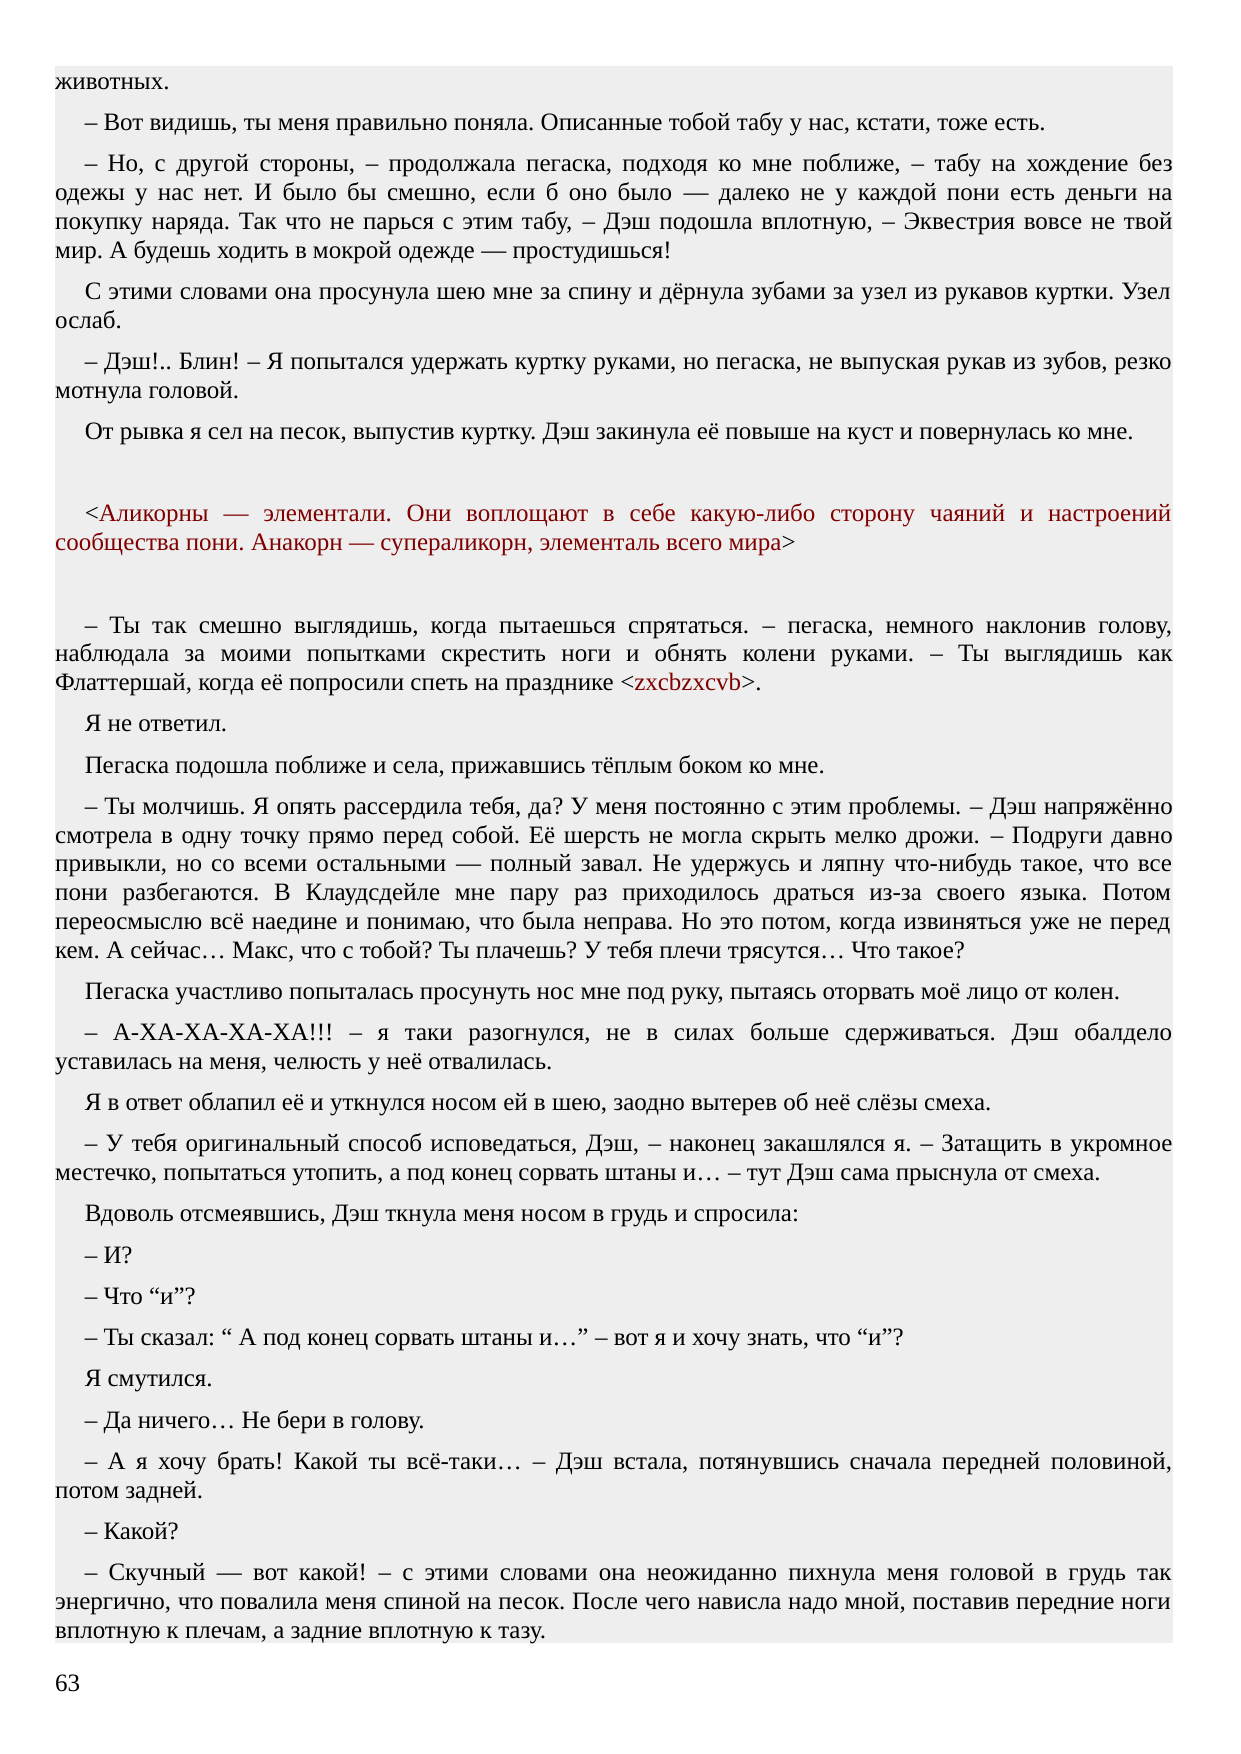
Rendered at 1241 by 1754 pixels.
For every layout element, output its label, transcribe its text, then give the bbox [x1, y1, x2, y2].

text Вдоволь отсмеявшись, Дэш ткнула меня носом в грудь и спросила: [55, 1198, 1173, 1227]
text Я в ответ облапил её и уткнулся носом ей в шею, заодно вытерев об неё слёзы смеха. [55, 1087, 1173, 1116]
text – Дэш!.. Блин! – Я попытался удержать куртку руками, но пегаска, не выпуская рукав из зубов, резко мотнула головой. [55, 346, 1173, 403]
text – Да ничего… Не бери в голову. [55, 1405, 1173, 1433]
text <Аликорны — элементали. Они воплощают в себе какую-либо сторону чаяний и настроений сообщества пони. Анакорн — супераликорн, элементаль всего мира> [55, 498, 1173, 556]
text – У тебя оригинальный способ исповедаться, Дэш, – наконец закашлялся я. – Затащить в укромное местечко, попытаться утопить, а под конец сорвать штаны и… – тут Дэш сама прыснула от смеха. [55, 1128, 1173, 1186]
text С этими словами она просунула шею мне за спину и дёрнула зубами за узел из рукавов куртки. Узел ослаб. [55, 276, 1173, 333]
text – Вот видишь, ты меня правильно поняла. Описанные тобой табу у нас, кстати, тоже есть. [55, 107, 1173, 136]
text – Что “и”? [55, 1281, 1173, 1310]
text – А я хочу брать! Какой ты всё-таки… – Дэш встала, потянувшись сначала передней половиной, потом задней. [55, 1446, 1173, 1503]
text – Ты сказал: “ А под конец сорвать штаны и…” – вот я и хочу знать, что “и”? [55, 1322, 1173, 1351]
text Я не ответил. [55, 708, 1173, 737]
text – Скучный — вот какой! – с этими словами она неожиданно пихнула меня головой в грудь так энергично, что повалила меня спиной на песок. После чего нависла надо мной, поставив передние ноги вплотную к плечам, а задние вплотную к тазу. [55, 1557, 1173, 1643]
text животных. [55, 66, 1173, 95]
text – Но, с другой стороны, – продолжала пегаска, подходя ко мне поближе, – табу на хождение без одежы у нас нет. И было бы смешно, если б оно было — далеко не у каждой пони есть деньги на покупку наряда. Так что не парься с этим табу, – Дэш подошла вплотную, – Эквестрия вовсе не твой мир. А будешь ходить в мокрой одежде — простудишься! [55, 148, 1173, 263]
text – Какой? [55, 1516, 1173, 1545]
text – Ты молчишь. Я опять рассердила тебя, да? У меня постоянно с этим проблемы. – Дэш напряжённо смотрела в одну точку прямо перед собой. Её шерсть не могла скрыть мелко дрожи. – Подруги давно привыкли, но со всеми остальными — полный завал. Не удержусь и ляпну что-нибудь такое, что все пони разбегаются. В Клаудсдейле мне пару раз приходилось драться из-за своего языка. Потом переосмыслю всё наедине и понимаю, что была неправа. Но это потом, когда извиняться уже не перед кем. А сейчас… Макс, что с тобой? Ты плачешь? У тебя плечи трясутся… Что такое? [55, 791, 1173, 963]
text Я смутился. [55, 1363, 1173, 1392]
text – И? [55, 1240, 1173, 1268]
text – Ты так смешно выглядишь, когда пытаешься спрятаться. – пегаска, немного наклонив голову, наблюдала за моими попытками скрестить ноги и обнять колени руками. – Ты выглядишь как Флаттершай, когда её попросили спеть на празднике <zxcbzxcvb>. [55, 610, 1173, 696]
text Пегаска подошла поближе и села, прижавшись тёплым боком ко мне. [55, 750, 1173, 778]
text – А-ХА-ХА-ХА-ХА!!! – я таки разогнулся, не в силах больше сдерживаться. Дэш обалдело уставилась на меня, челюсть у неё отвалилась. [55, 1017, 1173, 1075]
text Пегаска участливо попыталась просунуть нос мне под руку, пытаясь оторвать моё лицо от колен. [55, 976, 1173, 1005]
text От рывка я сел на песок, выпустив куртку. Дэш закинула её повыше на куст и повернулась ко мне. [55, 416, 1173, 445]
